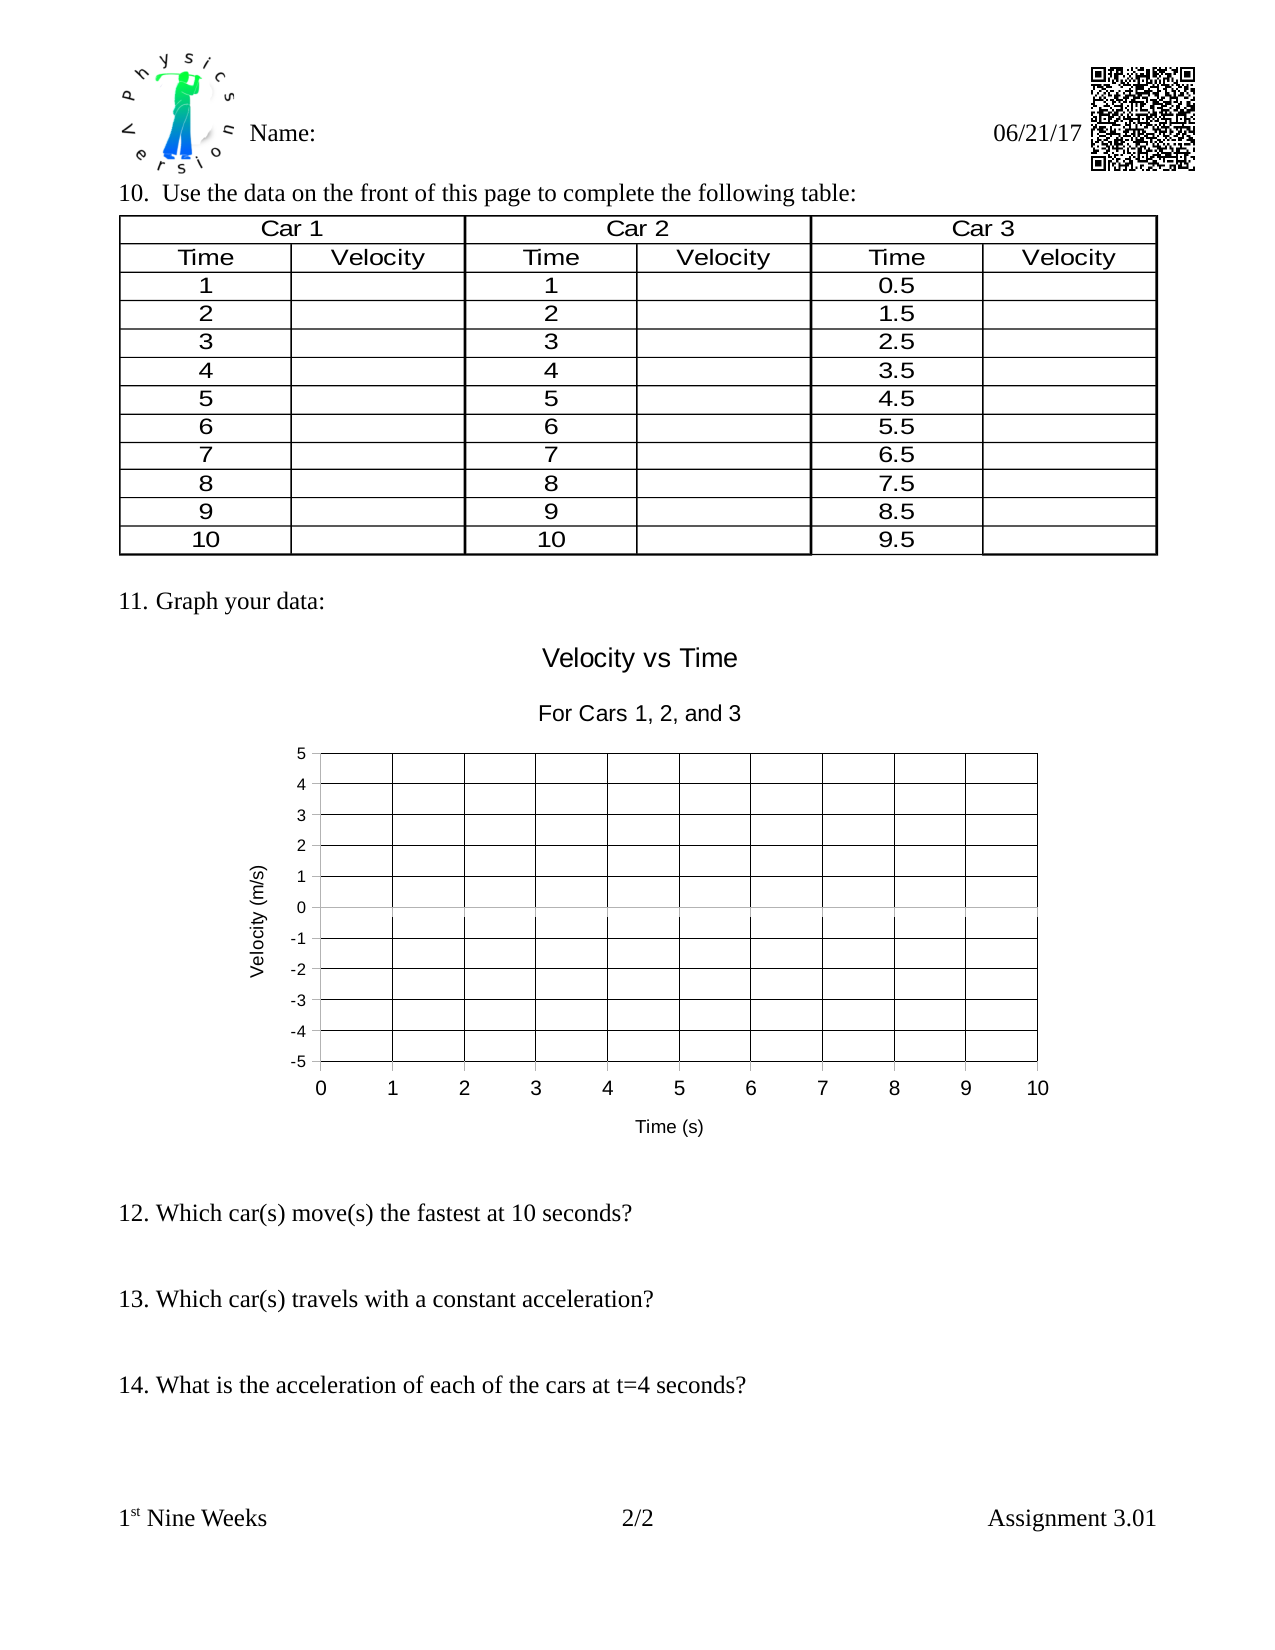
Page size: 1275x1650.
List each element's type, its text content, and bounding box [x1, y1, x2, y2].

list Which car(s) move(s) the fastest at 10 seconds? [118, 1198, 1157, 1226]
picture [121, 53, 235, 174]
list Use the data on the front of this page to complete the following table: [118, 176, 1157, 207]
list What is the acceleration of each of the cars at t=4 seconds? [118, 1370, 1157, 1399]
list Which car(s) travels with a constant acceleration? [118, 1284, 1157, 1313]
picture [1082, 58, 1203, 179]
list Graph your data: [118, 586, 1157, 615]
